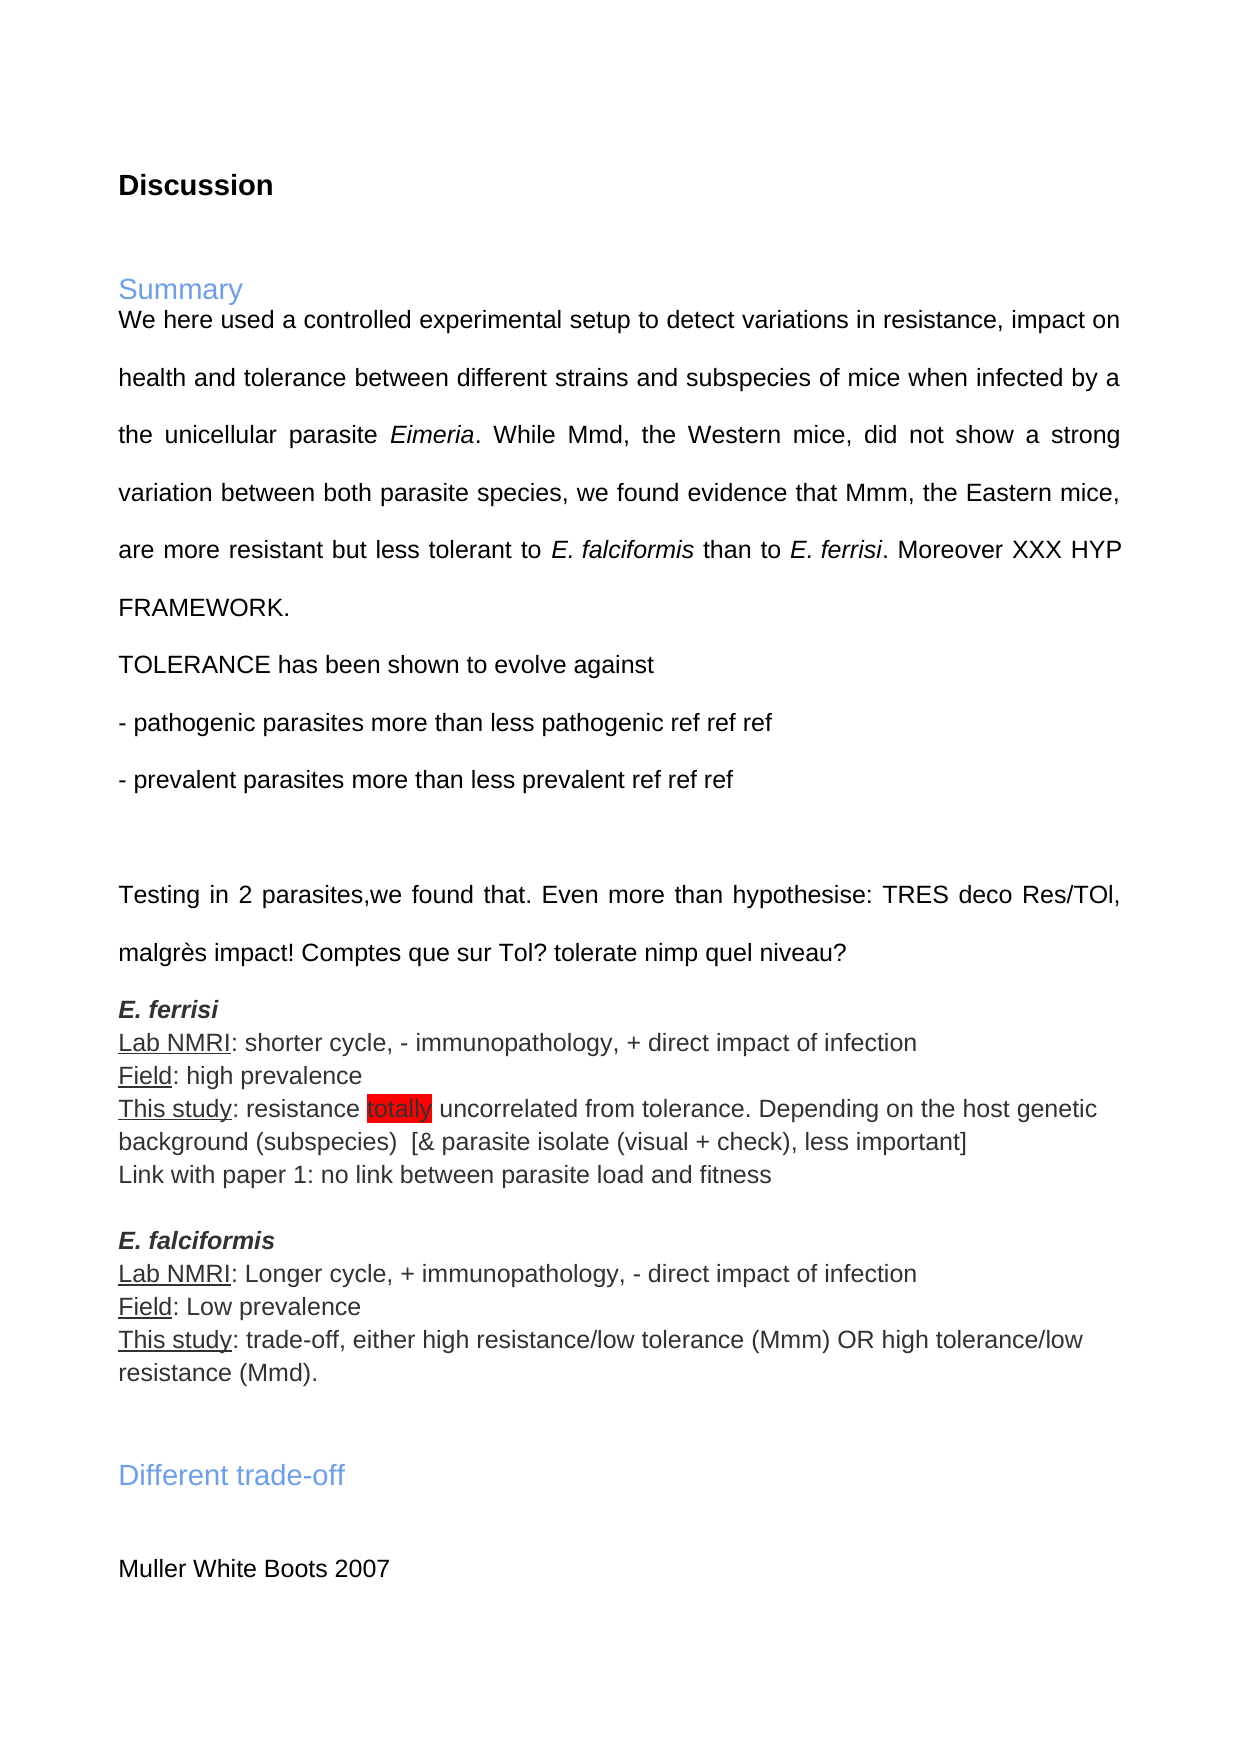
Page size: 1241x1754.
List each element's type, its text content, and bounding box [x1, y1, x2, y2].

text Field: high prevalence [118, 1061, 1122, 1090]
text Link with paper 1: no link between parasite load and fitness [118, 1160, 1122, 1189]
text - prevalent parasites more than less prevalent ref ref ref [118, 765, 1122, 794]
text TOLERANCE has been shown to evolve against [118, 650, 1122, 679]
text Field: Low prevalence [118, 1292, 1122, 1321]
subtitle Different trade-off [118, 1457, 1122, 1491]
text E. ferrisi [118, 995, 1122, 1024]
text Muller White Boots 2007 [118, 1553, 1122, 1582]
text We here used a controlled experimental setup to detect variations in resistance, impact on health and tolerance between different strains and subspecies of mice when infected by a the unicellular parasite Eimeria. While Mmd, the Western mice, did not show a strong variation between both parasite species, we found evidence that Mmm, the Eastern mice, are more resistant but less tolerant to E. falciformis than to E. ferrisi. Moreover XXX HYP FRAMEWORK. [118, 305, 1122, 621]
text Lab NMRI: shorter cycle, - immunopathology, + direct impact of infection [118, 1028, 1122, 1057]
text - pathogenic parasites more than less pathogenic ref ref ref [118, 708, 1122, 736]
text This study: resistance totally uncorrelated from tolerance. Depending on the host genetic background (subspecies) [& parasite isolate (visual + check), less important] [118, 1094, 1122, 1156]
text E. falciformis [118, 1226, 1122, 1255]
subtitle Discussion [118, 168, 1122, 202]
text This study: trade-off, either high resistance/low tolerance (Mmm) OR high tolerance/low resistance (Mmd). [118, 1325, 1122, 1387]
subtitle Summary [118, 272, 1122, 305]
text Lab NMRI: Longer cycle, + immunopathology, - direct impact of infection [118, 1259, 1122, 1288]
text Testing in 2 parasites,we found that. Even more than hypothesise: TRES deco Res/TOl, malgrès impact! Comptes que sur Tol? tolerate nimp quel niveau? [118, 880, 1122, 966]
